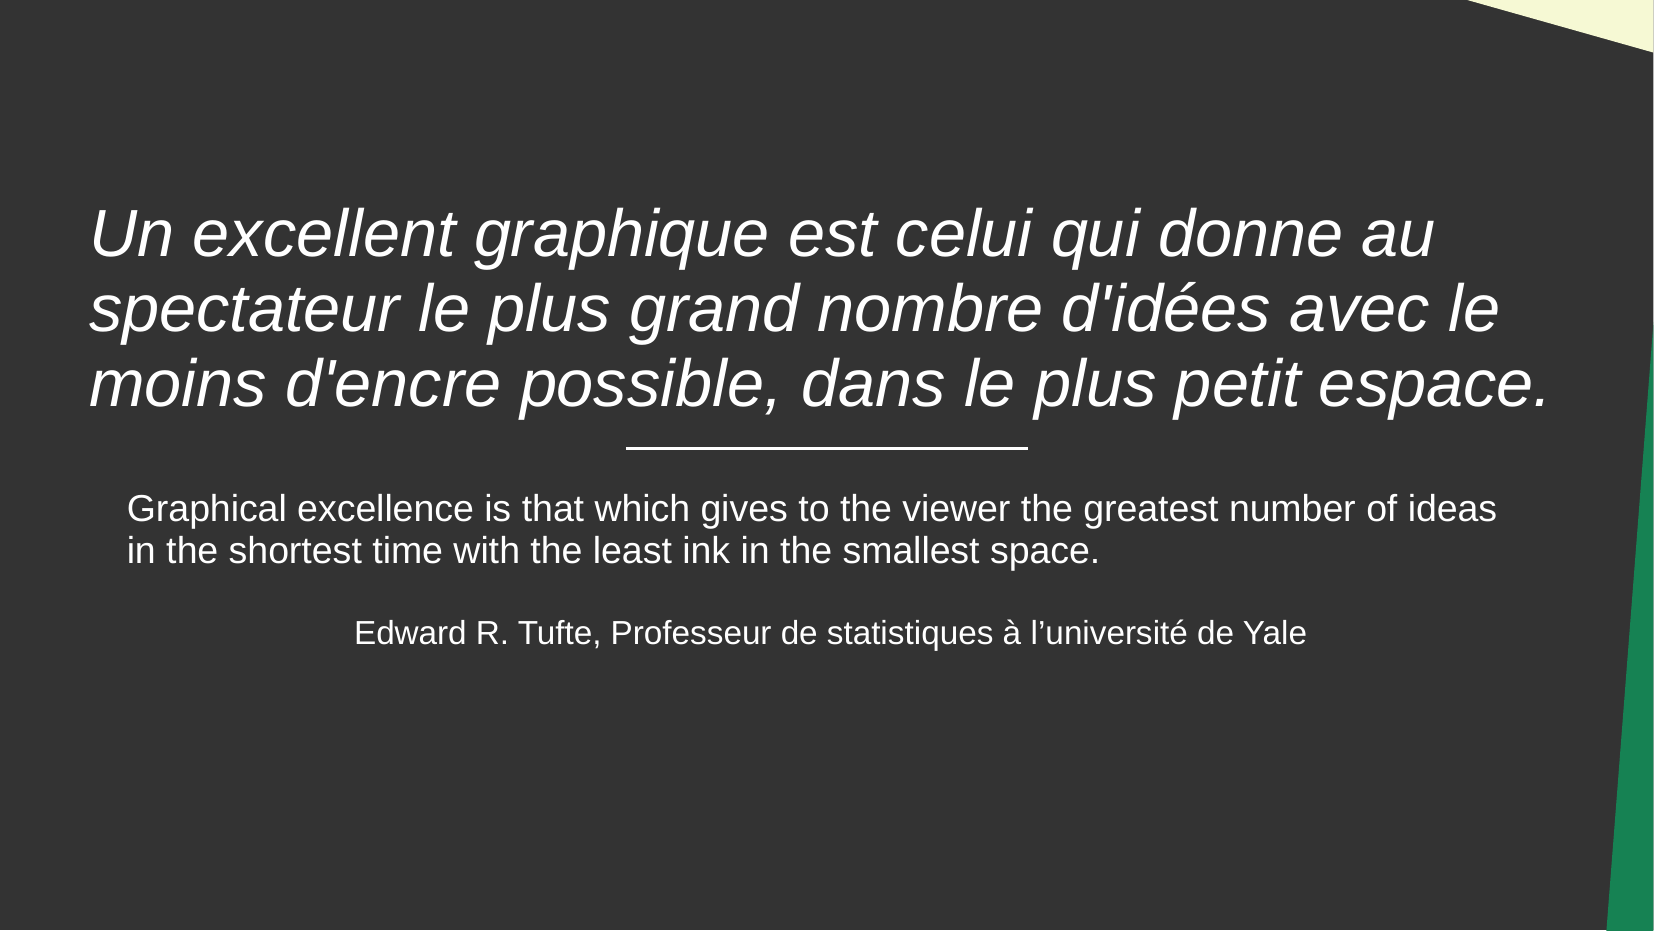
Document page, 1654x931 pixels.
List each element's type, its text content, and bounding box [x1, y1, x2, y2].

text_box [1467, 0, 1654, 53]
title Edward R. Tufte, Professeur de statistiques à l’université de Yale [31, 614, 1622, 652]
text_box [1606, 315, 1654, 931]
text_box Graphical excellence is that which gives to the viewer the greatest number of ideas in the shortest time with the least ink in the smallest space. [112, 479, 1542, 579]
text_box Un excellent graphique est celui qui donne au spectateur le plus grand nombre d'idées avec le moins d'encre possible, dans le plus petit espace. [74, 188, 1580, 429]
